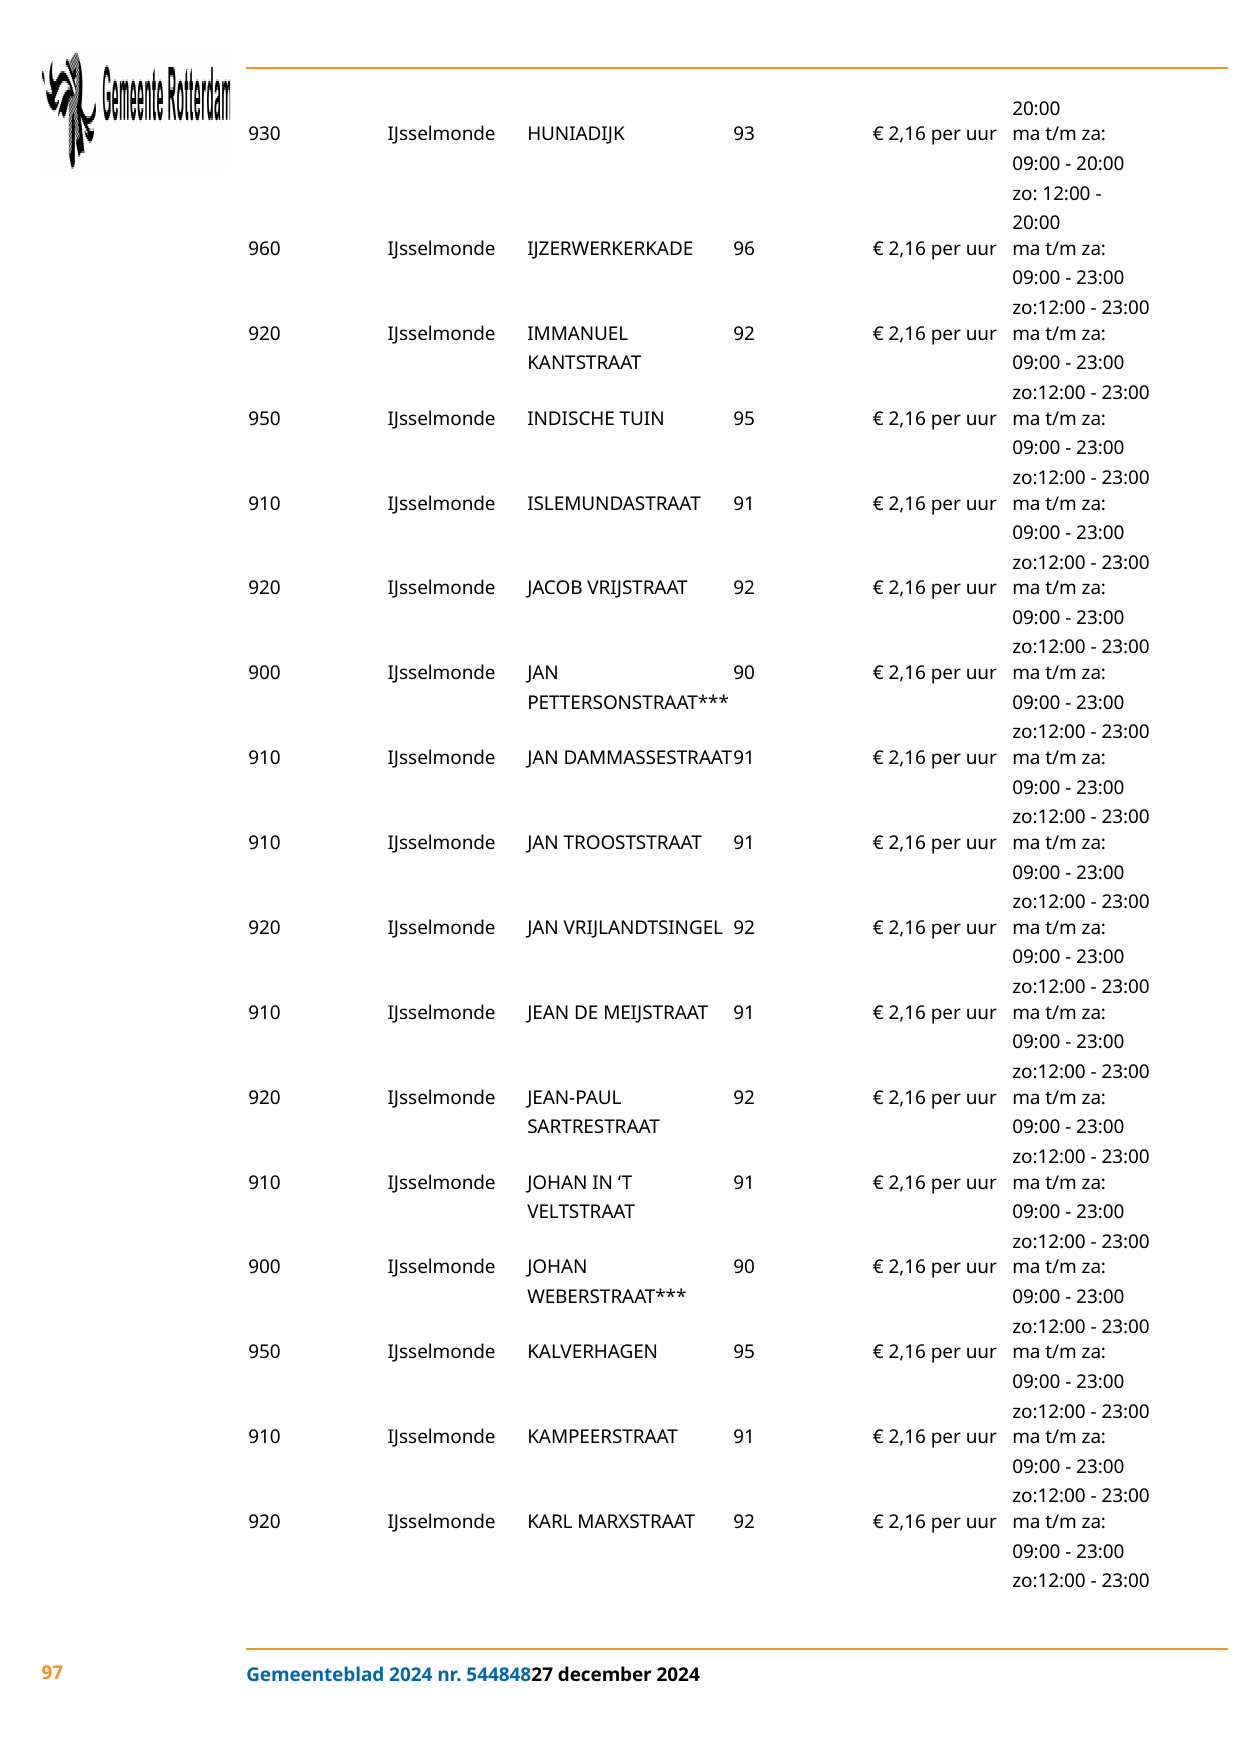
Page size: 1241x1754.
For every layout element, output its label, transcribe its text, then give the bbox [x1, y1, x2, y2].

table_cell HUNIADIJK [527, 121, 733, 235]
table_cell € 2,16 per uur [873, 1509, 1012, 1593]
table_cell ma t/m za: 09:00 - 23:00 zo:12:00 - 23:00 [1012, 660, 1152, 744]
table_cell 95 [733, 1339, 873, 1423]
table_cell ma t/m za: 09:00 - 23:00 zo:12:00 - 23:00 [1012, 1509, 1152, 1593]
table_cell ma t/m za: 09:00 - 23:00 zo:12:00 - 23:00 [1012, 829, 1152, 914]
table_cell 900 [248, 660, 387, 744]
table_cell IJsselmonde [388, 744, 527, 829]
table_cell € 2,16 per uur [873, 1424, 1012, 1508]
table_cell 92 [733, 914, 873, 999]
table_cell [388, 95, 527, 121]
table_cell JAN VRIJLANDTSINGEL [527, 914, 733, 999]
table_cell ma t/m za: 09:00 - 23:00 zo:12:00 - 23:00 [1012, 235, 1152, 320]
table_cell IJsselmonde [388, 1254, 527, 1339]
table_cell ma t/m za: 09:00 - 20:00 zo: 12:00 - 20:00 [1012, 121, 1152, 235]
table_cell IJZERWERKERKADE [527, 235, 733, 320]
table_cell 920 [248, 914, 387, 999]
table_cell 950 [248, 1339, 387, 1423]
table_cell IJsselmonde [388, 575, 527, 659]
table_cell 900 [248, 1254, 387, 1339]
table_cell € 2,16 per uur [873, 1339, 1012, 1423]
table_cell € 2,16 per uur [873, 405, 1012, 490]
table_cell ISLEMUNDASTRAAT [527, 490, 733, 574]
table_cell ma t/m za: 09:00 - 23:00 zo:12:00 - 23:00 [1012, 744, 1152, 829]
table_cell 930 [248, 121, 387, 235]
table_cell IJsselmonde [388, 405, 527, 490]
table_cell ma t/m za: 09:00 - 23:00 zo:12:00 - 23:00 [1012, 999, 1152, 1084]
table_cell [873, 95, 1012, 121]
table_cell IJsselmonde [388, 1084, 527, 1169]
table_cell € 2,16 per uur [873, 744, 1012, 829]
table_cell JEAN DE MEIJSTRAAT [527, 999, 733, 1084]
table_cell KALVERHAGEN [527, 1339, 733, 1423]
table_cell € 2,16 per uur [873, 575, 1012, 659]
table_cell ma t/m za: 09:00 - 23:00 zo:12:00 - 23:00 [1012, 914, 1152, 999]
table_cell € 2,16 per uur [873, 999, 1012, 1084]
table_cell IJsselmonde [388, 660, 527, 744]
table_cell € 2,16 per uur [873, 121, 1012, 235]
table_cell IJsselmonde [388, 1424, 527, 1508]
table_cell € 2,16 per uur [873, 490, 1012, 574]
table_cell € 2,16 per uur [873, 914, 1012, 999]
table_cell 910 [248, 1424, 387, 1508]
table_cell JOHAN IN ‘T VELTSTRAAT [527, 1169, 733, 1254]
table_cell IJsselmonde [388, 999, 527, 1084]
table_cell € 2,16 per uur [873, 320, 1012, 405]
table_cell - 20:00 [1012, 95, 1152, 121]
table_cell [733, 95, 873, 121]
table_cell 91 [733, 1424, 873, 1508]
table_cell 920 [248, 1509, 387, 1593]
table_cell € 2,16 per uur [873, 1254, 1012, 1339]
table_cell 90 [733, 1254, 873, 1339]
table_cell 92 [733, 575, 873, 659]
table_cell ma t/m za: 09:00 - 23:00 zo:12:00 - 23:00 [1012, 1169, 1152, 1254]
table_cell € 2,16 per uur [873, 1084, 1012, 1169]
table_cell IMMANUEL KANTSTRAAT [527, 320, 733, 405]
table_cell 91 [733, 490, 873, 574]
table_cell KARL MARXSTRAAT [527, 1509, 733, 1593]
table_cell [248, 95, 387, 121]
table_cell IJsselmonde [388, 235, 527, 320]
table_cell 92 [733, 1084, 873, 1169]
table_cell 90 [733, 660, 873, 744]
table_cell € 2,16 per uur [873, 660, 1012, 744]
table_cell 920 [248, 1084, 387, 1169]
table_cell ma t/m za: 09:00 - 23:00 zo:12:00 - 23:00 [1012, 1254, 1152, 1339]
table_cell ma t/m za: 09:00 - 23:00 zo:12:00 - 23:00 [1012, 490, 1152, 574]
table_cell 910 [248, 999, 387, 1084]
table_cell € 2,16 per uur [873, 829, 1012, 914]
table_cell JEAN-PAUL SARTRESTRAAT [527, 1084, 733, 1169]
table_cell ma t/m za: 09:00 - 23:00 zo:12:00 - 23:00 [1012, 320, 1152, 405]
table_cell IJsselmonde [388, 320, 527, 405]
table_cell 910 [248, 829, 387, 914]
table_cell 91 [733, 999, 873, 1084]
table_cell 910 [248, 490, 387, 574]
table_cell 91 [733, 1169, 873, 1254]
table_cell INDISCHE TUIN [527, 405, 733, 490]
table_cell IJsselmonde [388, 1509, 527, 1593]
table_cell JAN DAMMASSESTRAAT [527, 744, 733, 829]
table_cell 92 [733, 1509, 873, 1593]
table_cell IJsselmonde [388, 490, 527, 574]
table_cell 910 [248, 744, 387, 829]
table_cell 950 [248, 405, 387, 490]
picture [41, 47, 231, 172]
table_cell JAN PETTERSONSTRAAT*** [527, 660, 733, 744]
table_cell ma t/m za: 09:00 - 23:00 zo:12:00 - 23:00 [1012, 1424, 1152, 1508]
table_cell IJsselmonde [388, 914, 527, 999]
table_cell 920 [248, 320, 387, 405]
table_cell IJsselmonde [388, 121, 527, 235]
table_cell JAN TROOSTSTRAAT [527, 829, 733, 914]
table_cell 96 [733, 235, 873, 320]
table_cell 960 [248, 235, 387, 320]
table_cell IJsselmonde [388, 1339, 527, 1423]
table_cell 91 [733, 744, 873, 829]
table_cell ma t/m za: 09:00 - 23:00 zo:12:00 - 23:00 [1012, 575, 1152, 659]
table_cell [527, 95, 733, 121]
table_cell 95 [733, 405, 873, 490]
table_cell 92 [733, 320, 873, 405]
table_cell € 2,16 per uur [873, 1169, 1012, 1254]
table_cell IJsselmonde [388, 1169, 527, 1254]
table_cell 93 [733, 121, 873, 235]
table_cell 91 [733, 829, 873, 914]
table_cell 910 [248, 1169, 387, 1254]
table_cell JOHAN WEBERSTRAAT*** [527, 1254, 733, 1339]
table_cell € 2,16 per uur [873, 235, 1012, 320]
table_cell KAMPEERSTRAAT [527, 1424, 733, 1508]
table_cell IJsselmonde [388, 829, 527, 914]
table_cell JACOB VRIJSTRAAT [527, 575, 733, 659]
table_cell ma t/m za: 09:00 - 23:00 zo:12:00 - 23:00 [1012, 1339, 1152, 1423]
table_cell ma t/m za: 09:00 - 23:00 zo:12:00 - 23:00 [1012, 405, 1152, 490]
table_cell ma t/m za: 09:00 - 23:00 zo:12:00 - 23:00 [1012, 1084, 1152, 1169]
table_cell 920 [248, 575, 387, 659]
